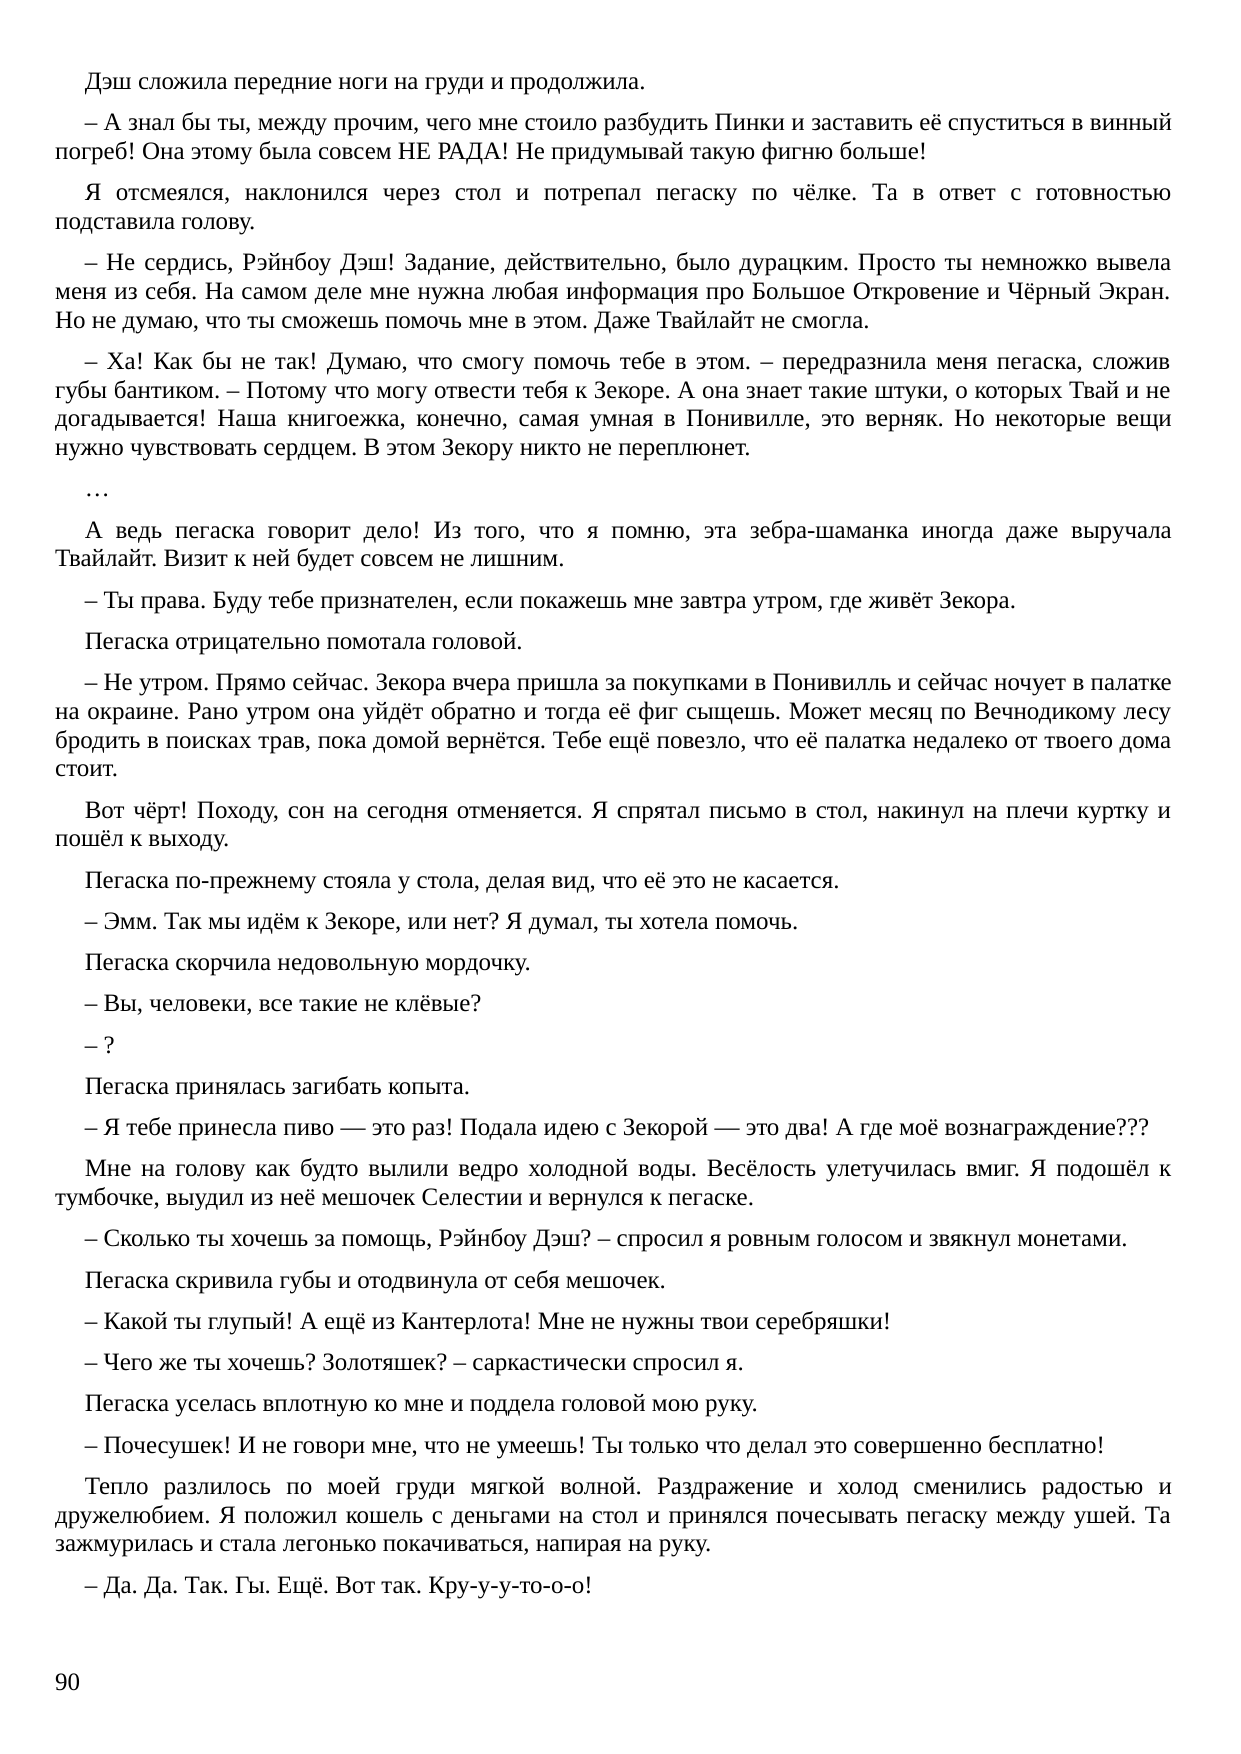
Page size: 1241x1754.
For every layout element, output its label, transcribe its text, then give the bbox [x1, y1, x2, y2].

text – Сколько ты хочешь за помощь, Рэйнбоу Дэш? – спросил я ровным голосом и звякнул монетами. [55, 1223, 1173, 1252]
text Дэш сложила передние ноги на груди и продолжила. [55, 66, 1173, 95]
text Вот чёрт! Походу, сон на сегодня отменяется. Я спрятал письмо в стол, накинул на плечи куртку и пошёл к выходу. [55, 795, 1173, 852]
text – Чего же ты хочешь? Золотяшек? – саркастически спросил я. [55, 1347, 1173, 1376]
text Я отсмеялся, наклонился через стол и потрепал пегаску по чёлке. Та в ответ с готовностью подставила голову. [55, 177, 1173, 235]
text Мне на голову как будто вылили ведро холодной воды. Весёлость улетучилась вмиг. Я подошёл к тумбочке, выудил из неё мешочек Селестии и вернулся к пегаске. [55, 1153, 1173, 1211]
text Пегаска по-прежнему стояла у стола, делая вид, что её это не касается. [55, 865, 1173, 893]
text А ведь пегаска говорит дело! Из того, что я помню, эта зебра-шаманка иногда даже выручала Твайлайт. Визит к ней будет совсем не лишним. [55, 515, 1173, 572]
text – Вы, человеки, все такие не клёвые? [55, 988, 1173, 1017]
text – Не сердись, Рэйнбоу Дэш! Задание, действительно, было дурацким. Просто ты немножко вывела меня из себя. На самом деле мне нужна любая информация про Большое Откровение и Чёрный Экран. Но не думаю, что ты сможешь помочь мне в этом. Даже Твайлайт не смогла. [55, 247, 1173, 333]
text – Не утром. Прямо сейчас. Зекора вчера пришла за покупками в Понивилль и сейчас ночует в палатке на окраине. Рано утром она уйдёт обратно и тогда её фиг сыщешь. Может месяц по Вечнодикому лесу бродить в поисках трав, пока домой вернётся. Тебе ещё повезло, что её палатка недалеко от твоего дома стоит. [55, 667, 1173, 782]
text – А знал бы ты, между прочим, чего мне стоило разбудить Пинки и заставить её спуститься в винный погреб! Она этому была совсем НЕ РАДА! Не придумывай такую фигню больше! [55, 107, 1173, 165]
text … [55, 473, 1173, 502]
text – Ты права. Буду тебе признателен, если покажешь мне завтра утром, где живёт Зекора. [55, 585, 1173, 613]
text Пегаска уселась вплотную ко мне и поддела головой мою руку. [55, 1388, 1173, 1417]
text Тепло разлилось по моей груди мягкой волной. Раздражение и холод сменились радостью и дружелюбием. Я положил кошель с деньгами на стол и принялся почесывать пегаску между ушей. Та зажмурилась и стала легонько покачиваться, напирая на руку. [55, 1471, 1173, 1557]
text – Ха! Как бы не так! Думаю, что смогу помочь тебе в этом. – передразнила меня пегаска, сложив губы бантиком. – Потому что могу отвести тебя к Зекоре. А она знает такие штуки, о которых Твай и не догадывается! Наша книгоежка, конечно, самая умная в Понивилле, это верняк. Но некоторые вещи нужно чувствовать сердцем. В этом Зекору никто не переплюнет. [55, 346, 1173, 461]
text Пегаска отрицательно помотала головой. [55, 626, 1173, 655]
text – Эмм. Так мы идём к Зекоре, или нет? Я думал, ты хотела помочь. [55, 906, 1173, 935]
text – ? [55, 1030, 1173, 1058]
text Пегаска принялась загибать копыта. [55, 1071, 1173, 1100]
text – Да. Да. Так. Гы. Ещё. Вот так. Кру-у-у-то-о-о! [55, 1570, 1173, 1598]
text – Почесушек! И не говори мне, что не умеешь! Ты только что делал это совершенно бесплатно! [55, 1430, 1173, 1458]
text – Какой ты глупый! А ещё из Кантерлота! Мне не нужны твои серебряшки! [55, 1306, 1173, 1335]
text Пегаска скорчила недовольную мордочку. [55, 947, 1173, 976]
text – Я тебе принесла пиво — это раз! Подала идею с Зекорой — это два! А где моё вознаграждение??? [55, 1112, 1173, 1141]
text Пегаска скривила губы и отодвинула от себя мешочек. [55, 1265, 1173, 1293]
